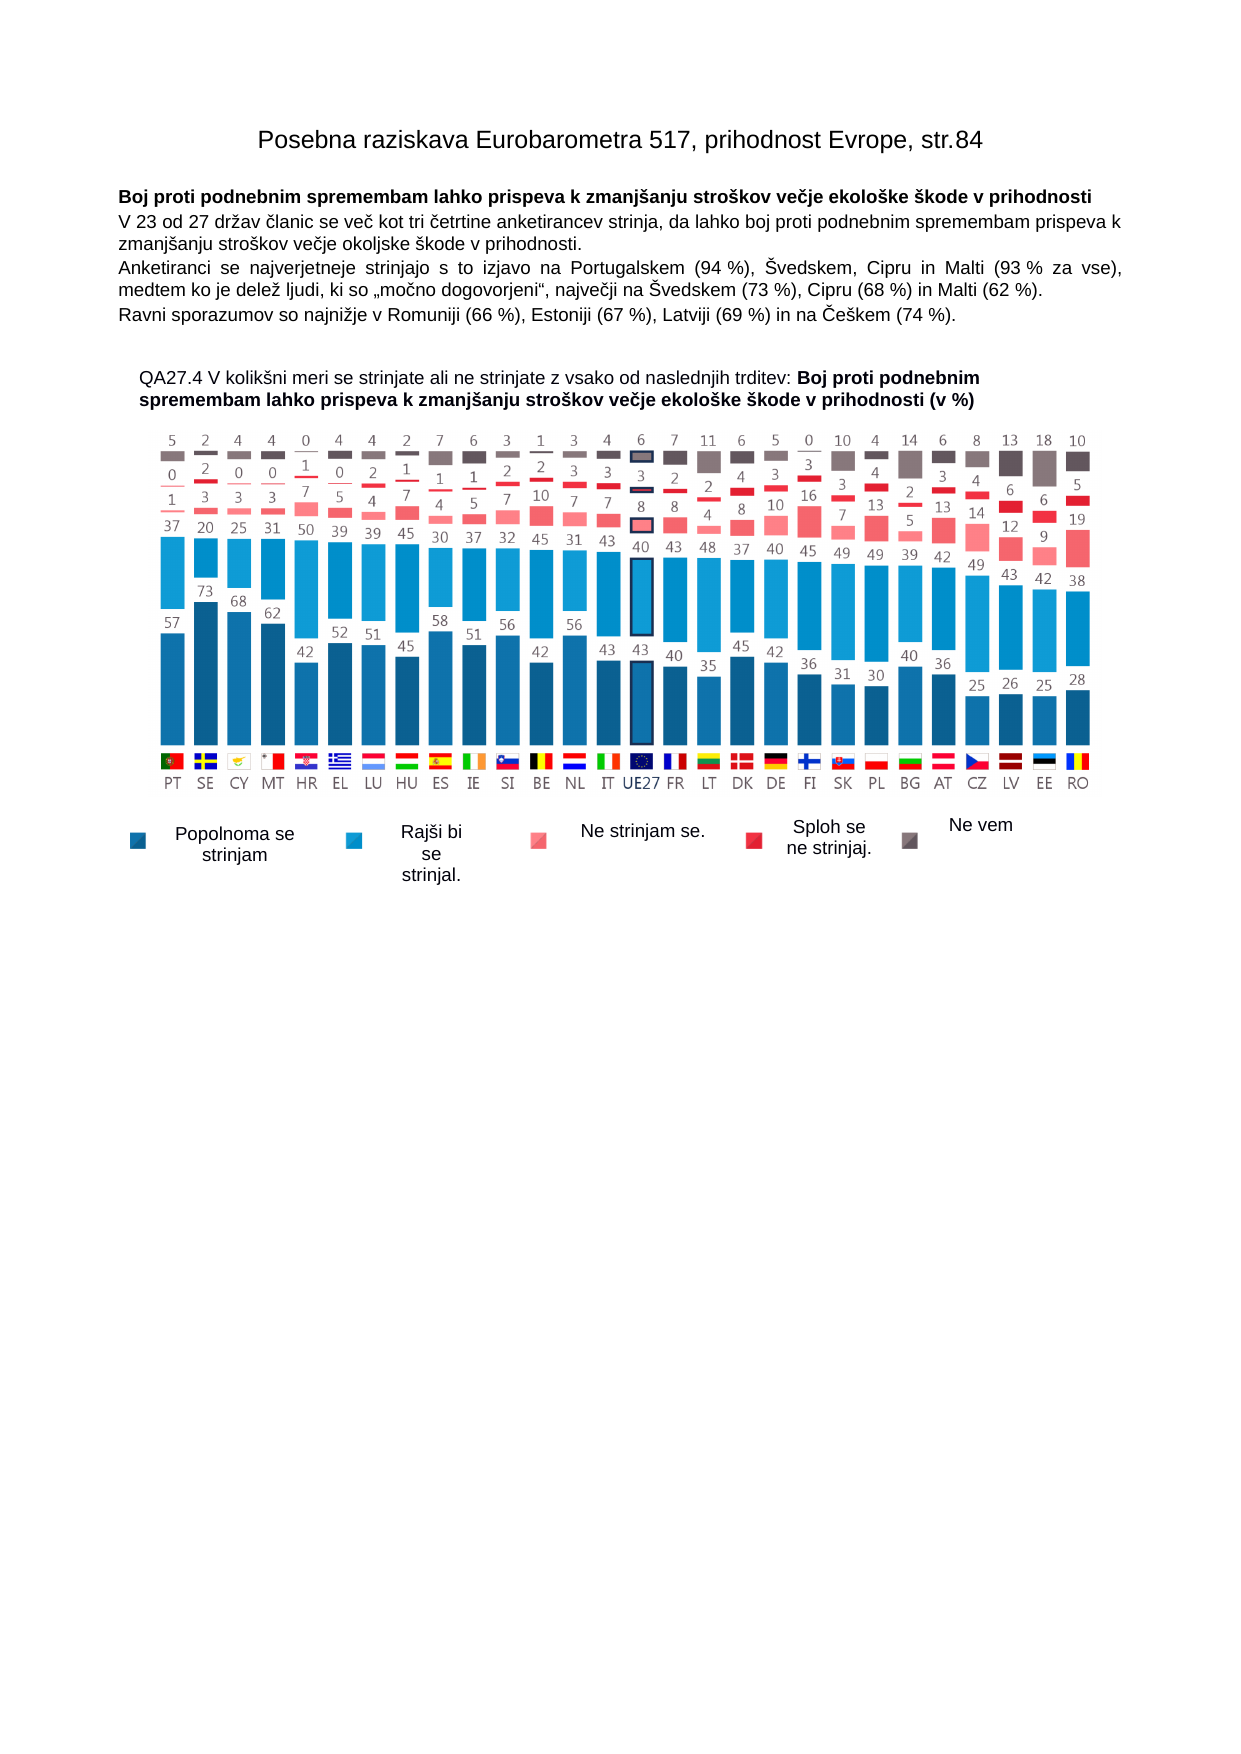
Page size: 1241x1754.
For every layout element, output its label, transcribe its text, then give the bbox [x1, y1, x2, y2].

picture [148, 430, 1102, 797]
text Anketiranci se najverjetneje strinjajo s to izjavo na Portugalskem (94 %), Švedskem, Cipru in Malti (93 % za vse), medtem ko je delež ljudi, ki so „močno dogovorjeni“, največji na Švedskem (73 %), Cipru (68 %) in Malti (62 %). [118, 257, 1122, 300]
text Ravni sporazumov so najnižje v Romuniji (66 %), Estoniji (67 %), Latviji (69 %) in na Češkem (74 %). [118, 303, 1122, 325]
picture [123, 820, 927, 874]
text V 23 od 27 držav članic se več kot tri četrtine anketirancev strinja, da lahko boj proti podnebnim spremembam prispeva k zmanjšanju stroškov večje okoljske škode v prihodnosti. [118, 211, 1122, 254]
text Boj proti podnebnim spremembam lahko prispeva k zmanjšanju stroškov večje ekološke škode v prihodnosti [118, 186, 1122, 208]
